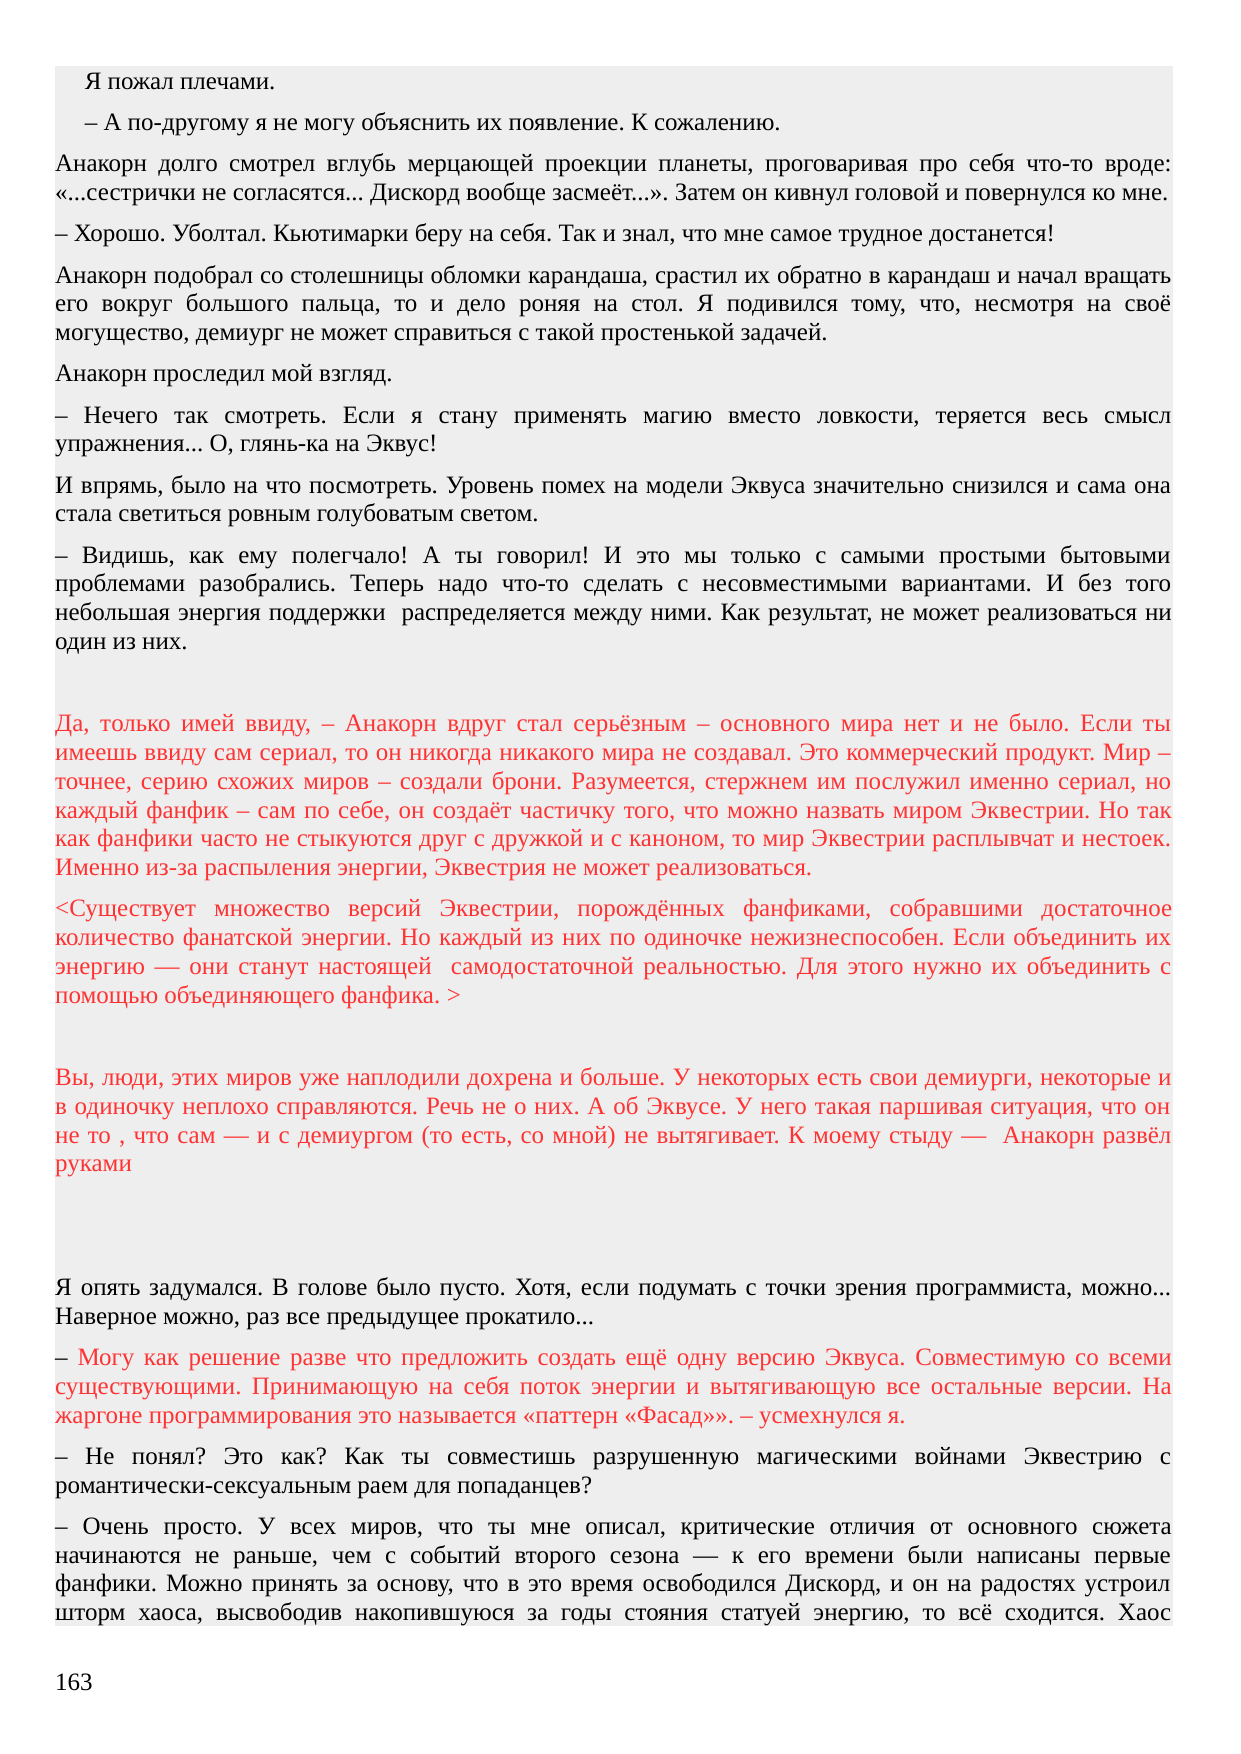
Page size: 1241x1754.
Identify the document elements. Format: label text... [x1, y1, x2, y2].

text Да, только имей ввиду, – Анакорн вдруг стал серьёзным – основного мира нет и не было. Если ты имеешь ввиду сам сериал, то он никогда никакого мира не создавал. Это коммерческий продукт. Мир – точнее, серию схожих миров – создали брони. Разумеется, стержнем им послужил именно сериал, но каждый фанфик – сам по себе, он создаёт частичку того, что можно назвать миром Эквестрии. Но так как фанфики часто не стыкуются друг с дружкой и с каноном, то мир Эквестрии расплывчат и нестоек. Именно из-за распыления энергии, Эквестрия не может реализоваться. [55, 708, 1173, 881]
text Вы, люди, этих миров уже наплодили дохрена и больше. У некоторых есть свои демиурги, некоторые и в одиночку неплохо справляются. Речь не о них. А об Эквусе. У него такая паршивая ситуация, что он не то , что сам — и с демиургом (то есть, со мной) не вытягивает. К моему стыду — Анакорн развёл руками [55, 1062, 1173, 1177]
text – Могу как решение разве что предложить создать ещё одну версию Эквуса. Совместимую со всеми существующими. Принимающую на себя поток энергии и вытягивающую все остальные версии. На жаргоне программирования это называется «паттерн «Фасад»». – усмехнулся я. [55, 1342, 1173, 1428]
text – Видишь, как ему полегчало! А ты говорил! И это мы только с самыми простыми бытовыми проблемами разобрались. Теперь надо что-то сделать с несовместимыми вариантами. И без того небольшая энергия поддержки распределяется между ними. Как результат, не может реализоваться ни один из них. [55, 540, 1173, 655]
text Анакорн долго смотрел вглубь мерцающей проекции планеты, проговаривая про себя что-то вроде: «...сестрички не согласятся... Дискорд вообще засмеёт...». Затем он кивнул головой и повернулся ко мне. [55, 148, 1173, 206]
text <Существует множество версий Эквестрии, порождённых фанфиками, собравшими достаточное количество фанатской энергии. Но каждый из них по одиночке нежизнеспособен. Если объединить их энергию — они станут настоящей самодостаточной реальностью. Для этого нужно их объединить с помощью объединяющего фанфика. > [55, 893, 1173, 1008]
text – А по-другому я не могу объяснить их появление. К сожалению. [55, 107, 1173, 136]
text Я пожал плечами. [55, 66, 1173, 95]
text И впрямь, было на что посмотреть. Уровень помех на модели Эквуса значительно снизился и сама она стала светиться ровным голубоватым светом. [55, 470, 1173, 527]
text – Не понял? Это как? Как ты совместишь разрушенную магическими войнами Эквестрию с романтически-сексуальным раем для попаданцев? [55, 1441, 1173, 1498]
text Анакорн проследил мой взгляд. [55, 358, 1173, 387]
text – Хорошо. Уболтал. Кьютимарки беру на себя. Так и знал, что мне самое трудное достанется! [55, 218, 1173, 247]
text – Нечего так смотреть. Если я стану применять магию вместо ловкости, теряется весь смысл упражнения... О, глянь-ка на Эквус! [55, 400, 1173, 457]
text Анакорн подобрал со столешницы обломки карандаша, срастил их обратно в карандаш и начал вращать его вокруг большого пальца, то и дело роняя на стол. Я подивился тому, что, несмотря на своё могущество, демиург не может справиться с такой простенькой задачей. [55, 260, 1173, 346]
text – Очень просто. У всех миров, что ты мне описал, критические отличия от основного сюжета начинаются не раньше, чем с событий второго сезона — к его времени были написаны первые фанфики. Можно принять за основу, что в это время освободился Дискорд, и он на радостях устроил шторм хаоса, высвободив накопившуюся за годы стояния статуей энергию, то всё сходится. Хаос [55, 1511, 1173, 1626]
text Я опять задумался. В голове было пусто. Хотя, если подумать с точки зрения программиста, можно... Наверное можно, раз все предыдущее прокатило... [55, 1272, 1173, 1330]
